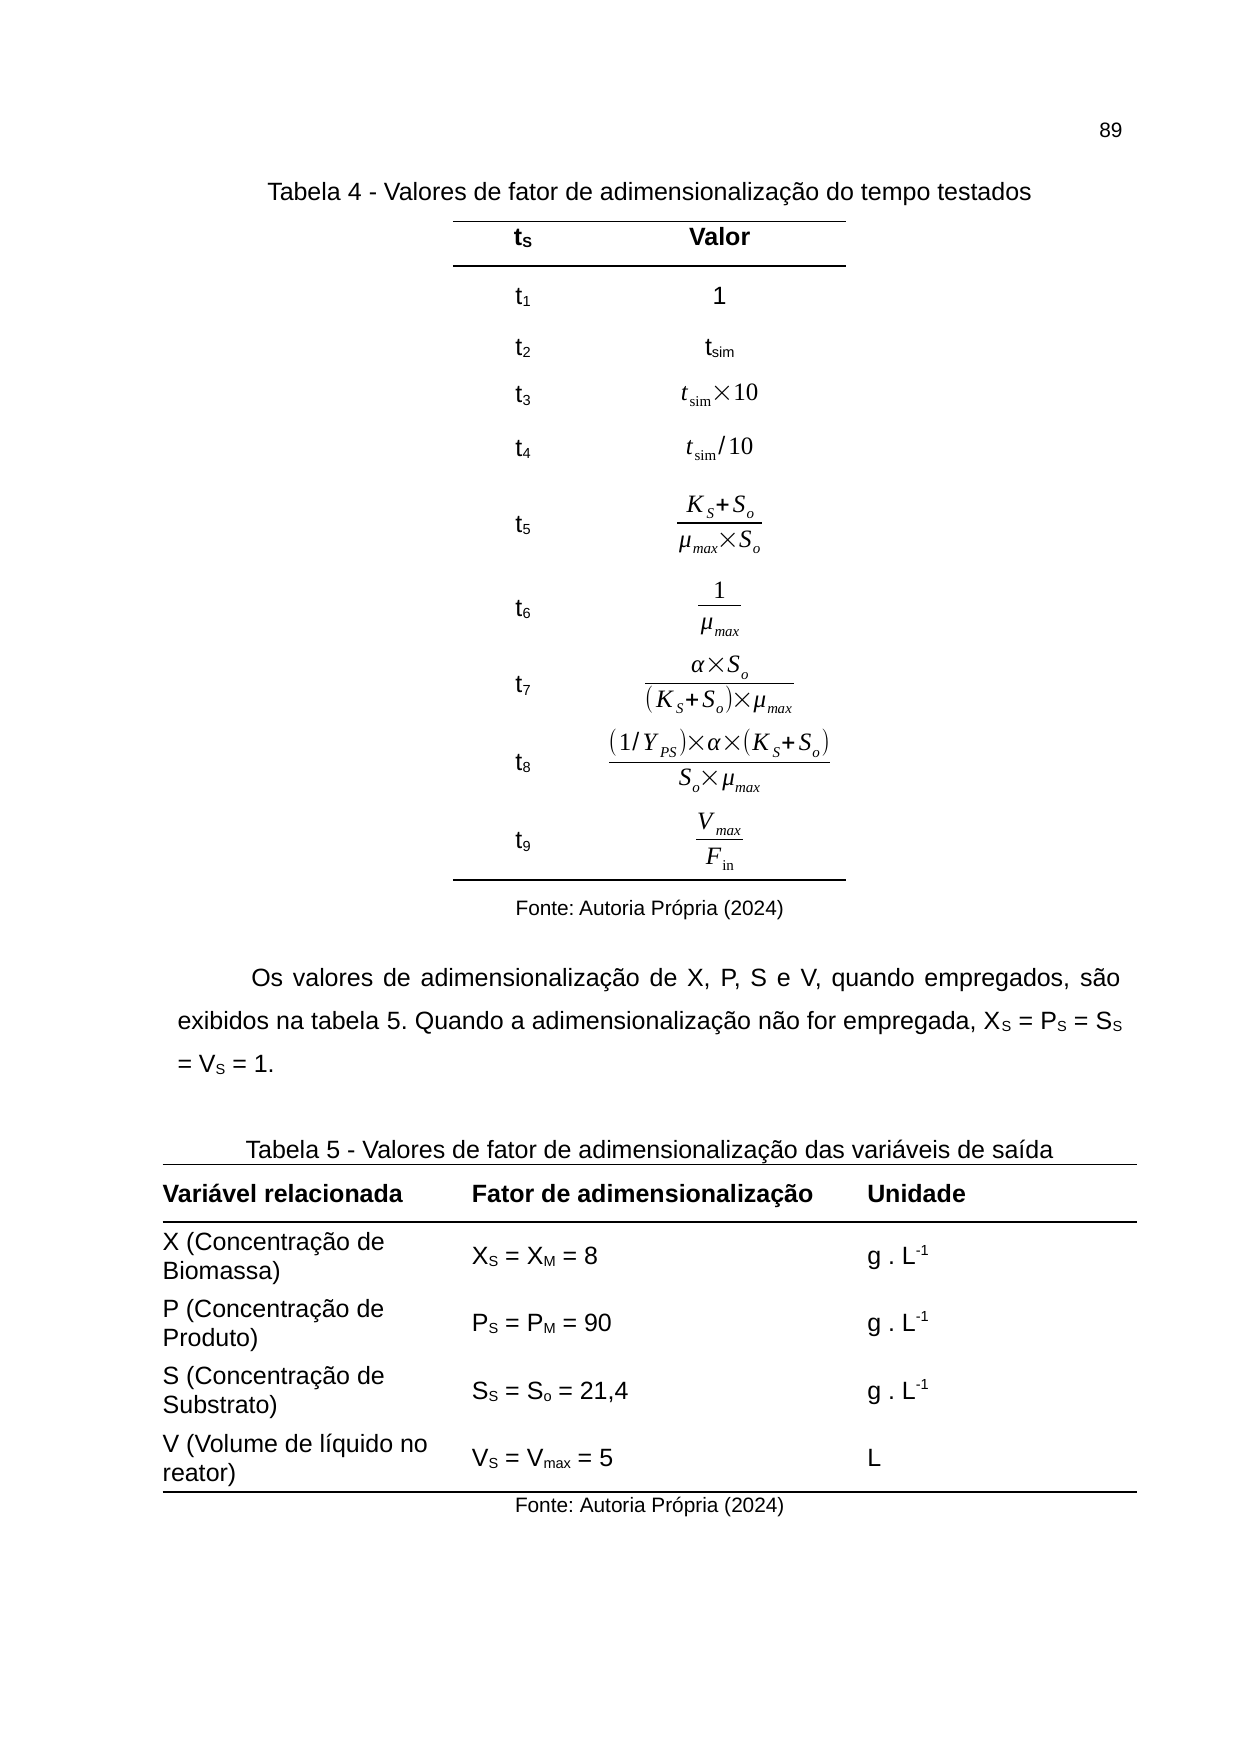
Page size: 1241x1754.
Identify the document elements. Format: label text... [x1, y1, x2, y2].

table_cell [593, 476, 846, 570]
table_cell S (Concentração de Substrato) [163, 1356, 472, 1424]
text Fonte: Autoria Própria (2024) [177, 895, 1122, 919]
table_header Variável relacionada [163, 1165, 472, 1221]
table_cell [593, 801, 846, 879]
table_cell [593, 418, 846, 476]
text Os valores de adimensionalização de X, P, S e V, quando empregados, são exibidos na tabela 5. Quando a adimensionalização não for empregada, XS = PS = SS = VS = 1. [177, 962, 1122, 1077]
table_cell VS = Vmax = 5 [472, 1424, 867, 1491]
table_cell t2 [453, 324, 592, 369]
table_cell [593, 369, 846, 418]
table_cell [593, 645, 846, 723]
table_header tS [453, 222, 592, 265]
text Tabela 4 - Valores de fator de adimensionalização do tempo testados [177, 177, 1122, 206]
table_cell t5 [453, 476, 592, 570]
table_header Unidade [867, 1165, 1137, 1221]
text Tabela 5 - Valores de fator de adimensionalização das variáveis de saída [177, 1135, 1122, 1164]
text Fonte: Autoria Própria (2024) [177, 1493, 1122, 1517]
table_cell X (Concentração de Biomassa) [163, 1223, 472, 1289]
table_cell XS = XM = 8 [472, 1223, 867, 1289]
table_header Valor [593, 222, 846, 265]
table_cell t3 [453, 369, 592, 418]
table_header Fator de adimensionalização [472, 1165, 867, 1221]
table_cell tsim [593, 324, 846, 369]
table_cell 1 [593, 267, 846, 323]
table_cell g . L-1 [867, 1223, 1137, 1289]
table_cell t8 [453, 723, 592, 801]
table_cell L [867, 1424, 1137, 1491]
table_cell t9 [453, 801, 592, 879]
table_cell t4 [453, 418, 592, 476]
table_cell PS = PM = 90 [472, 1289, 867, 1356]
table_cell SS = So = 21,4 [472, 1356, 867, 1424]
table_cell t1 [453, 267, 592, 323]
table_cell g . L-1 [867, 1289, 1137, 1356]
table_cell P (Concentração de Produto) [163, 1289, 472, 1356]
table_cell t7 [453, 645, 592, 723]
table_cell t6 [453, 570, 592, 645]
table_cell g . L-1 [867, 1356, 1137, 1424]
table_cell [593, 723, 846, 801]
table_cell [593, 570, 846, 645]
table_cell V (Volume de líquido no reator) [163, 1424, 472, 1491]
